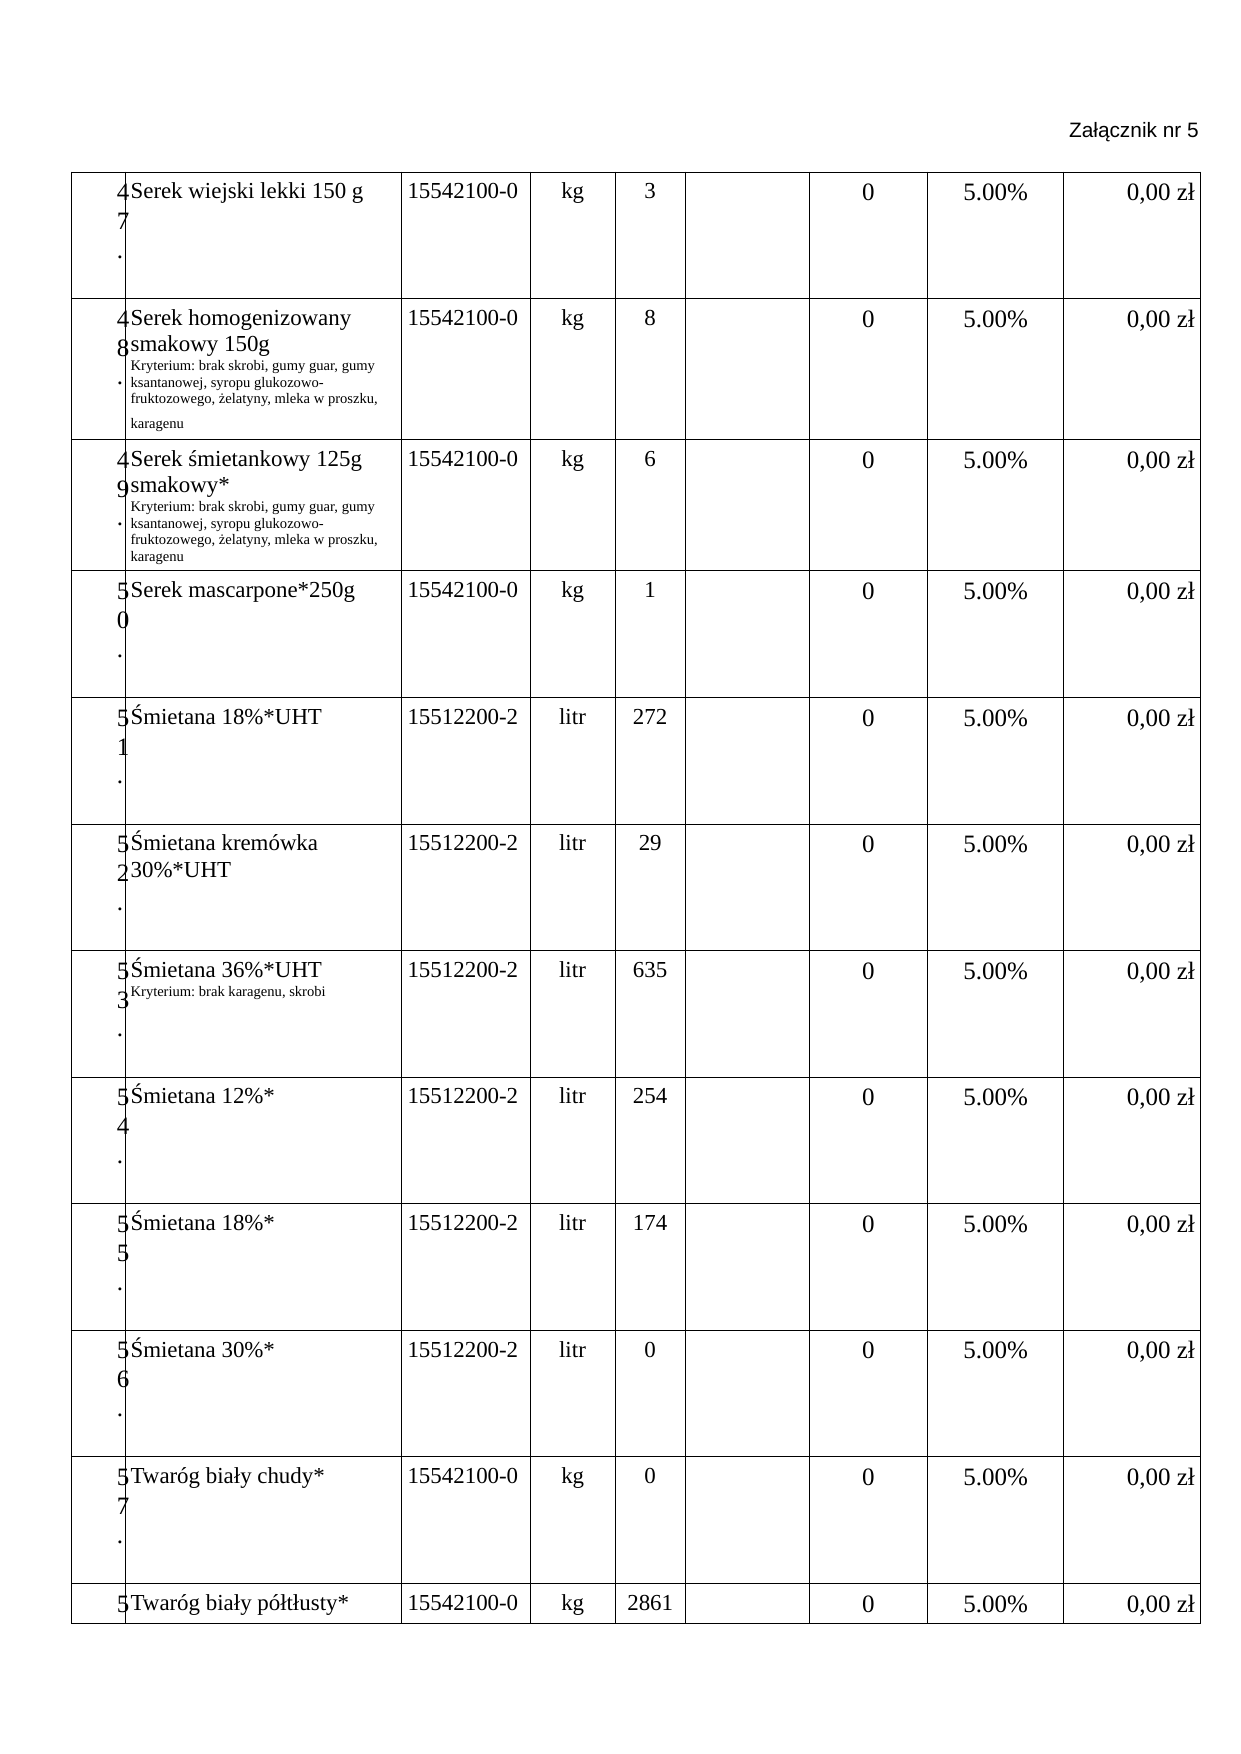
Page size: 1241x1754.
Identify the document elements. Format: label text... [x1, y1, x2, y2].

table_cell 254 [616, 1078, 685, 1203]
table_cell litr [531, 951, 615, 1077]
table_cell kg [531, 299, 615, 439]
table_cell kg [531, 1584, 615, 1623]
table_cell 15542100-0 [402, 299, 530, 439]
table_cell [72, 173, 125, 298]
table_cell 15542100-0 [402, 571, 530, 697]
table_cell 5,00% [928, 1331, 1063, 1456]
table_cell 5,00% [928, 299, 1063, 439]
table_cell 5,00% [928, 1457, 1063, 1583]
table_cell [686, 173, 809, 298]
table_cell Śmietana 18%* [126, 1204, 401, 1330]
table_cell 5,00% [928, 1078, 1063, 1203]
table_cell Śmietana 30%* [126, 1331, 401, 1456]
table_cell 5,00% [928, 698, 1063, 823]
table_cell 15512200-2 [402, 825, 530, 950]
table_cell 15542100-0 [402, 1457, 530, 1583]
table_cell [72, 825, 125, 950]
table_cell [686, 1331, 809, 1456]
table_cell litr [531, 1331, 615, 1456]
table_cell [72, 1331, 125, 1456]
table_cell litr [531, 1078, 615, 1203]
table_cell litr [531, 825, 615, 950]
table_cell 0,00 zł [1064, 1078, 1200, 1203]
table_cell litr [531, 1204, 615, 1330]
table_cell Śmietana kremówka 30%*UHT [126, 825, 401, 950]
table_cell [119, 348, 125, 355]
table_cell 0,00 zł [1064, 1584, 1200, 1623]
table_cell 272 [616, 698, 685, 823]
table_cell [72, 1078, 125, 1203]
table_cell Twaróg biały chudy* [126, 1457, 401, 1583]
table_cell Twaróg biały półtłusty* [126, 1584, 401, 1623]
table_cell 0 [616, 1331, 685, 1456]
table_cell [72, 1584, 125, 1623]
table_cell 15542100-0 [402, 440, 530, 570]
table_cell [686, 1584, 809, 1623]
table_cell 0 [810, 1457, 927, 1583]
table_cell [72, 1204, 125, 1330]
table_cell 0,00 zł [1064, 1204, 1200, 1330]
table_cell 15512200-2 [402, 1078, 530, 1203]
table_cell 15512200-2 [402, 951, 530, 1077]
table_cell kg [531, 1457, 615, 1583]
table_cell [72, 299, 125, 439]
table_cell 15512200-2 [402, 698, 530, 823]
table_cell 5,00% [928, 951, 1063, 1077]
table_cell 0,00 zł [1064, 173, 1200, 298]
table_cell 0,00 zł [1064, 571, 1200, 697]
table_cell [686, 571, 809, 697]
table_cell [72, 1457, 125, 1583]
table_cell 2861 [616, 1584, 685, 1623]
table_cell 0 [810, 173, 927, 298]
table_cell 0 [810, 571, 927, 697]
table_cell [119, 482, 125, 489]
table_cell 0,00 zł [1064, 1457, 1200, 1583]
table_cell 0,00 zł [1064, 825, 1200, 950]
table_cell kg [531, 571, 615, 697]
table_cell 15542100-0 [402, 173, 530, 298]
table_cell 0 [810, 951, 927, 1077]
table_cell 0 [810, 1331, 927, 1456]
table_cell [72, 571, 125, 697]
table_cell 174 [616, 1204, 685, 1330]
table_cell [686, 825, 809, 950]
table_cell litr [531, 698, 615, 823]
table_cell [686, 698, 809, 823]
table_cell 0 [810, 1584, 927, 1623]
table_cell 0 [810, 1078, 927, 1203]
table_cell 5,00% [928, 571, 1063, 697]
table_cell 29 [616, 825, 685, 950]
table_cell 8 [616, 299, 685, 439]
table_cell 15512200-2 [402, 1331, 530, 1456]
table_cell 0,00 zł [1064, 440, 1200, 570]
table_cell 5,00% [928, 1204, 1063, 1330]
table_cell 15542100-0 [402, 1584, 530, 1623]
table_cell 5,00% [928, 1584, 1063, 1623]
table_cell 0 [810, 1204, 927, 1330]
table_cell 0,00 zł [1064, 1331, 1200, 1456]
table_cell [72, 698, 125, 823]
table_cell Serek wiejski lekki 150 g [126, 173, 401, 298]
table_cell Serek homogenizowany smakowy 150g Kryterium: brak skrobi, gumy guar, gumy ksantanowej, syropu glukozowo- fruktozowego, żelatyny, mleka w proszku, karagenu [126, 299, 401, 439]
table_cell 0 [810, 698, 927, 823]
table_cell 0 [810, 440, 927, 570]
table_cell [686, 1078, 809, 1203]
table_cell 1 [616, 571, 685, 697]
table_cell Śmietana 36%*UHT Kryterium: brak karagenu, skrobi [126, 951, 401, 1077]
table_cell 0,00 zł [1064, 951, 1200, 1077]
table_cell [686, 951, 809, 1077]
table_cell 0,00 zł [1064, 698, 1200, 823]
table_cell [686, 1204, 809, 1330]
table_cell Śmietana 18%*UHT [126, 698, 401, 823]
table_cell 0 [810, 825, 927, 950]
table_cell 5,00% [928, 173, 1063, 298]
table_cell [686, 1457, 809, 1583]
table_cell 5,00% [928, 440, 1063, 570]
table_cell 5,00% [928, 825, 1063, 950]
table_cell Śmietana 12%* [126, 1078, 401, 1203]
table_cell 0 [616, 1457, 685, 1583]
table_cell 6 [616, 440, 685, 570]
table_cell [72, 440, 125, 570]
table_cell [686, 440, 809, 570]
table_cell [119, 1372, 125, 1386]
table_cell 15512200-2 [402, 1204, 530, 1330]
table_cell kg [531, 173, 615, 298]
table_cell [72, 951, 125, 1077]
table_cell [686, 299, 809, 439]
table_cell 3 [616, 173, 685, 298]
table_cell 635 [616, 951, 685, 1077]
table_cell Serek śmietankowy 125g smakowy* Kryterium: brak skrobi, gumy guar, gumy ksantanowej, syropu glukozowo- fruktozowego, żelatyny, mleka w proszku, karagenu [126, 440, 401, 570]
table_cell 0,00 zł [1064, 299, 1200, 439]
table_cell 0 [810, 299, 927, 439]
table_cell Serek mascarpone*250g [126, 571, 401, 697]
table_cell kg [531, 440, 615, 570]
